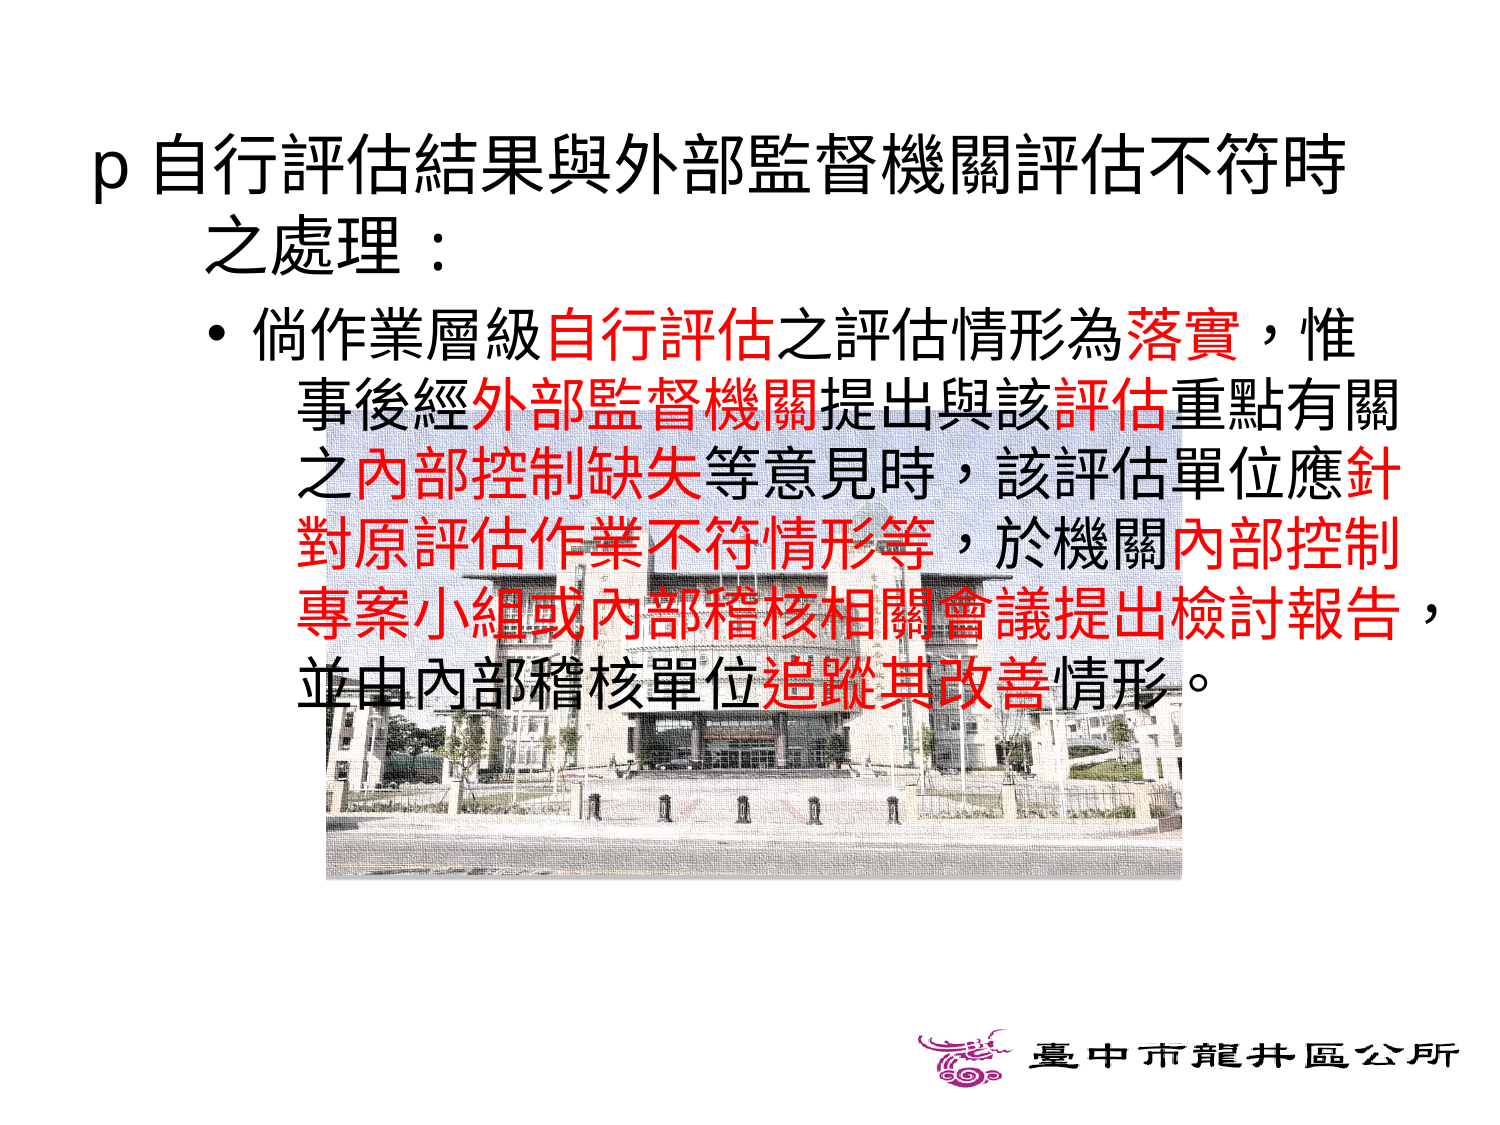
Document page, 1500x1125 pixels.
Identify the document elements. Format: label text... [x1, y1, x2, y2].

list 自行評估結果與外部監督機關評估不符時之處理: 倘作業層級自行評估之評估情形為落實，惟事後經外部監督機關提出與該評估重點有關之內部控制缺失等意見時，該評估單位應針對原評估作業不符情形等，於機關內部控制專案小組或內部稽核相關會議提出檢討報告，並由內部稽核單位追蹤其改善情形。 [75, 115, 1426, 1038]
